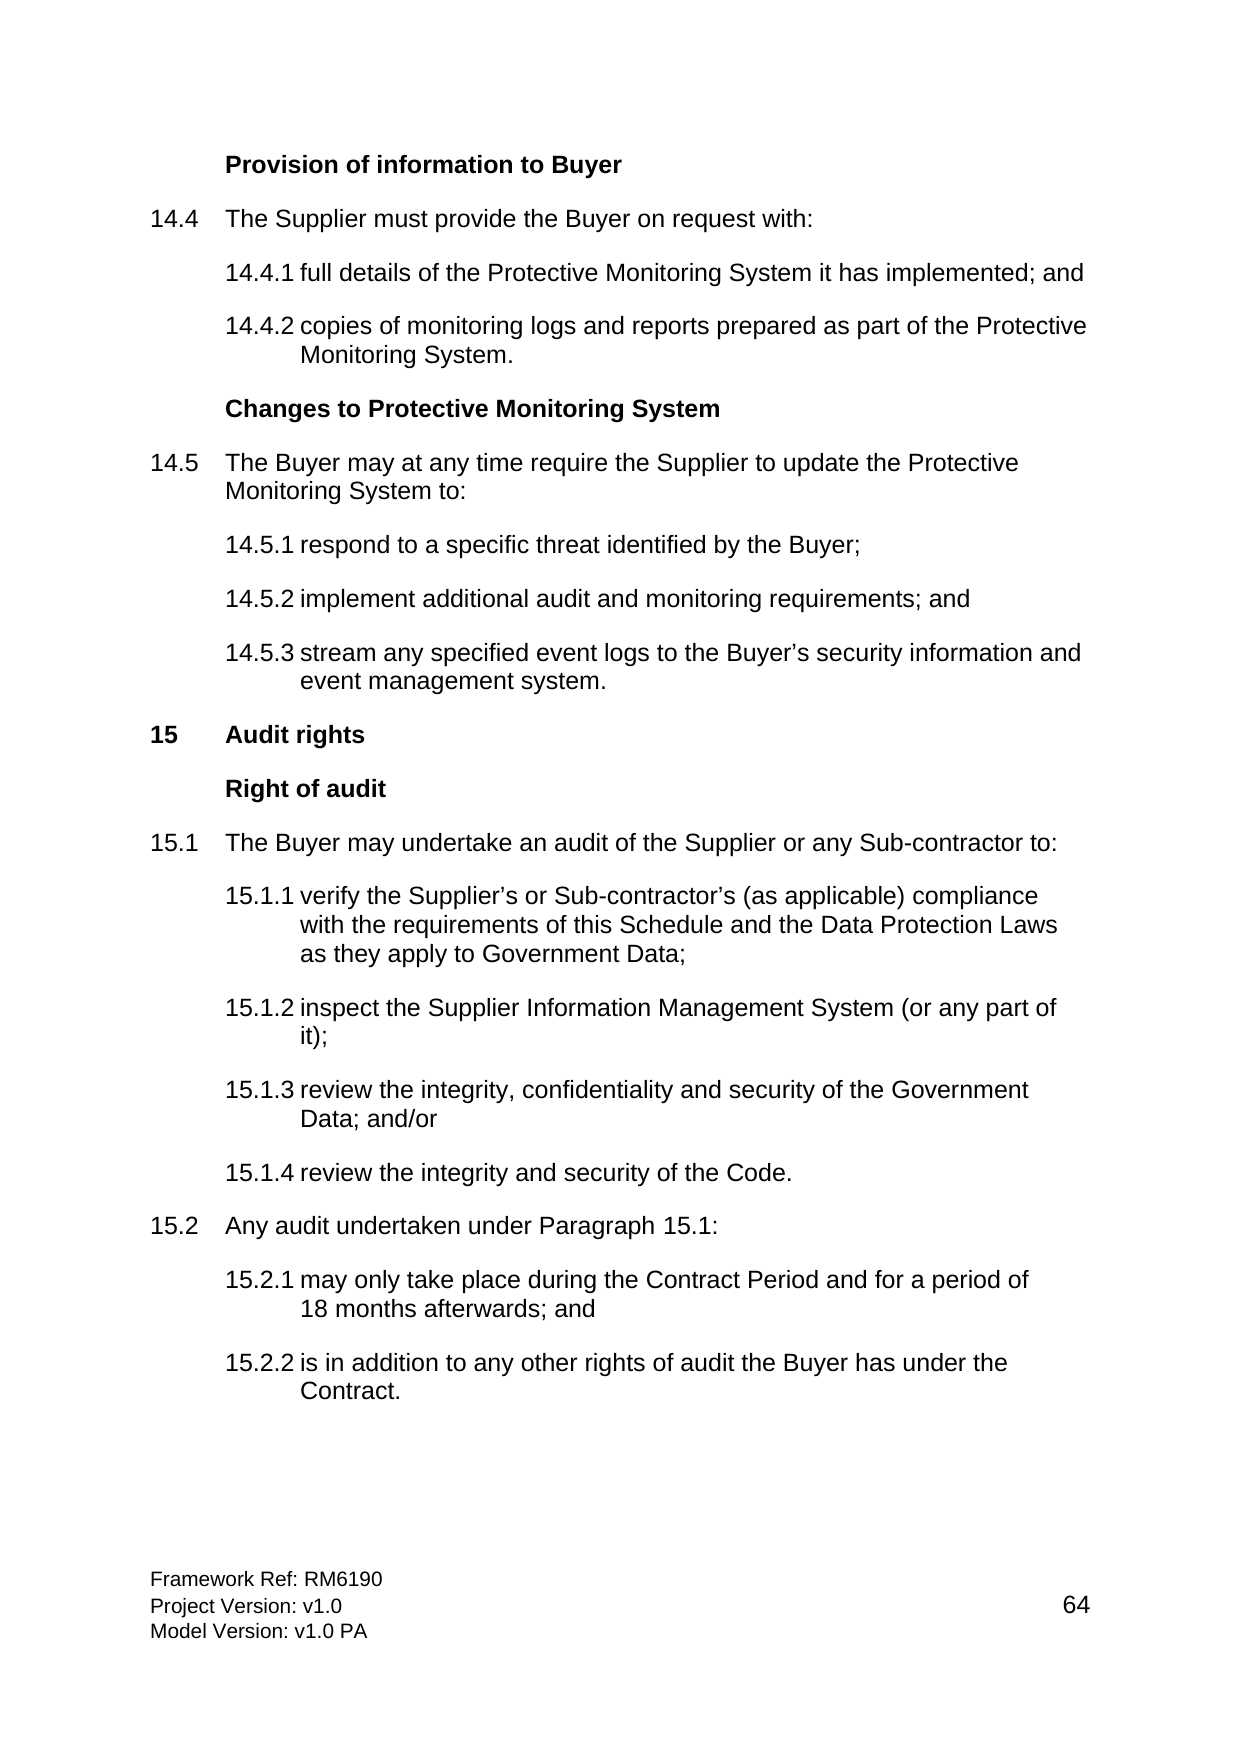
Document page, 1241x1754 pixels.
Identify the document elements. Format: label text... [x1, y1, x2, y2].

list The Buyer may undertake an audit of the Supplier or any Sub-contractor to: [150, 827, 1090, 856]
list The Supplier must provide the Buyer on request with: [150, 204, 1090, 232]
list Any audit undertaken under Paragraph 15.1: [150, 1211, 1090, 1240]
list copies of monitoring logs and reports prepared as part of the Protective Monitoring System. [225, 311, 1090, 369]
text Changes to Protective Monitoring System [225, 394, 1090, 422]
list The Buyer may at any time require the Supplier to update the Protective Monitoring System to: [150, 447, 1090, 505]
list review the integrity, confidentiality and security of the Government Data; and/or [225, 1075, 1090, 1132]
list verify the Supplier’s or Sub-contractor’s (as applicable) compliance with the requirements of this Schedule and the Data Protection Laws as they apply to Government Data; [225, 881, 1090, 967]
text Right of audit [225, 774, 1090, 802]
list stream any specified event logs to the Buyer’s security information and event management system. [225, 637, 1090, 695]
list inspect the Supplier Information Management System (or any part of it); [225, 992, 1090, 1050]
list implement additional audit and monitoring requirements; and [225, 584, 1090, 612]
list Audit rights [150, 720, 1090, 749]
list respond to a specific threat identified by the Buyer; [225, 530, 1090, 559]
list may only take place during the Contract Period and for a period of 18 months afterwards; and [225, 1265, 1090, 1322]
text Provision of information to Buyer [225, 150, 1090, 179]
list is in addition to any other rights of audit the Buyer has under the Contract. [225, 1347, 1090, 1405]
list review the integrity and security of the Code. [225, 1157, 1090, 1186]
list full details of the Protective Monitoring System it has implemented; and [225, 257, 1090, 286]
